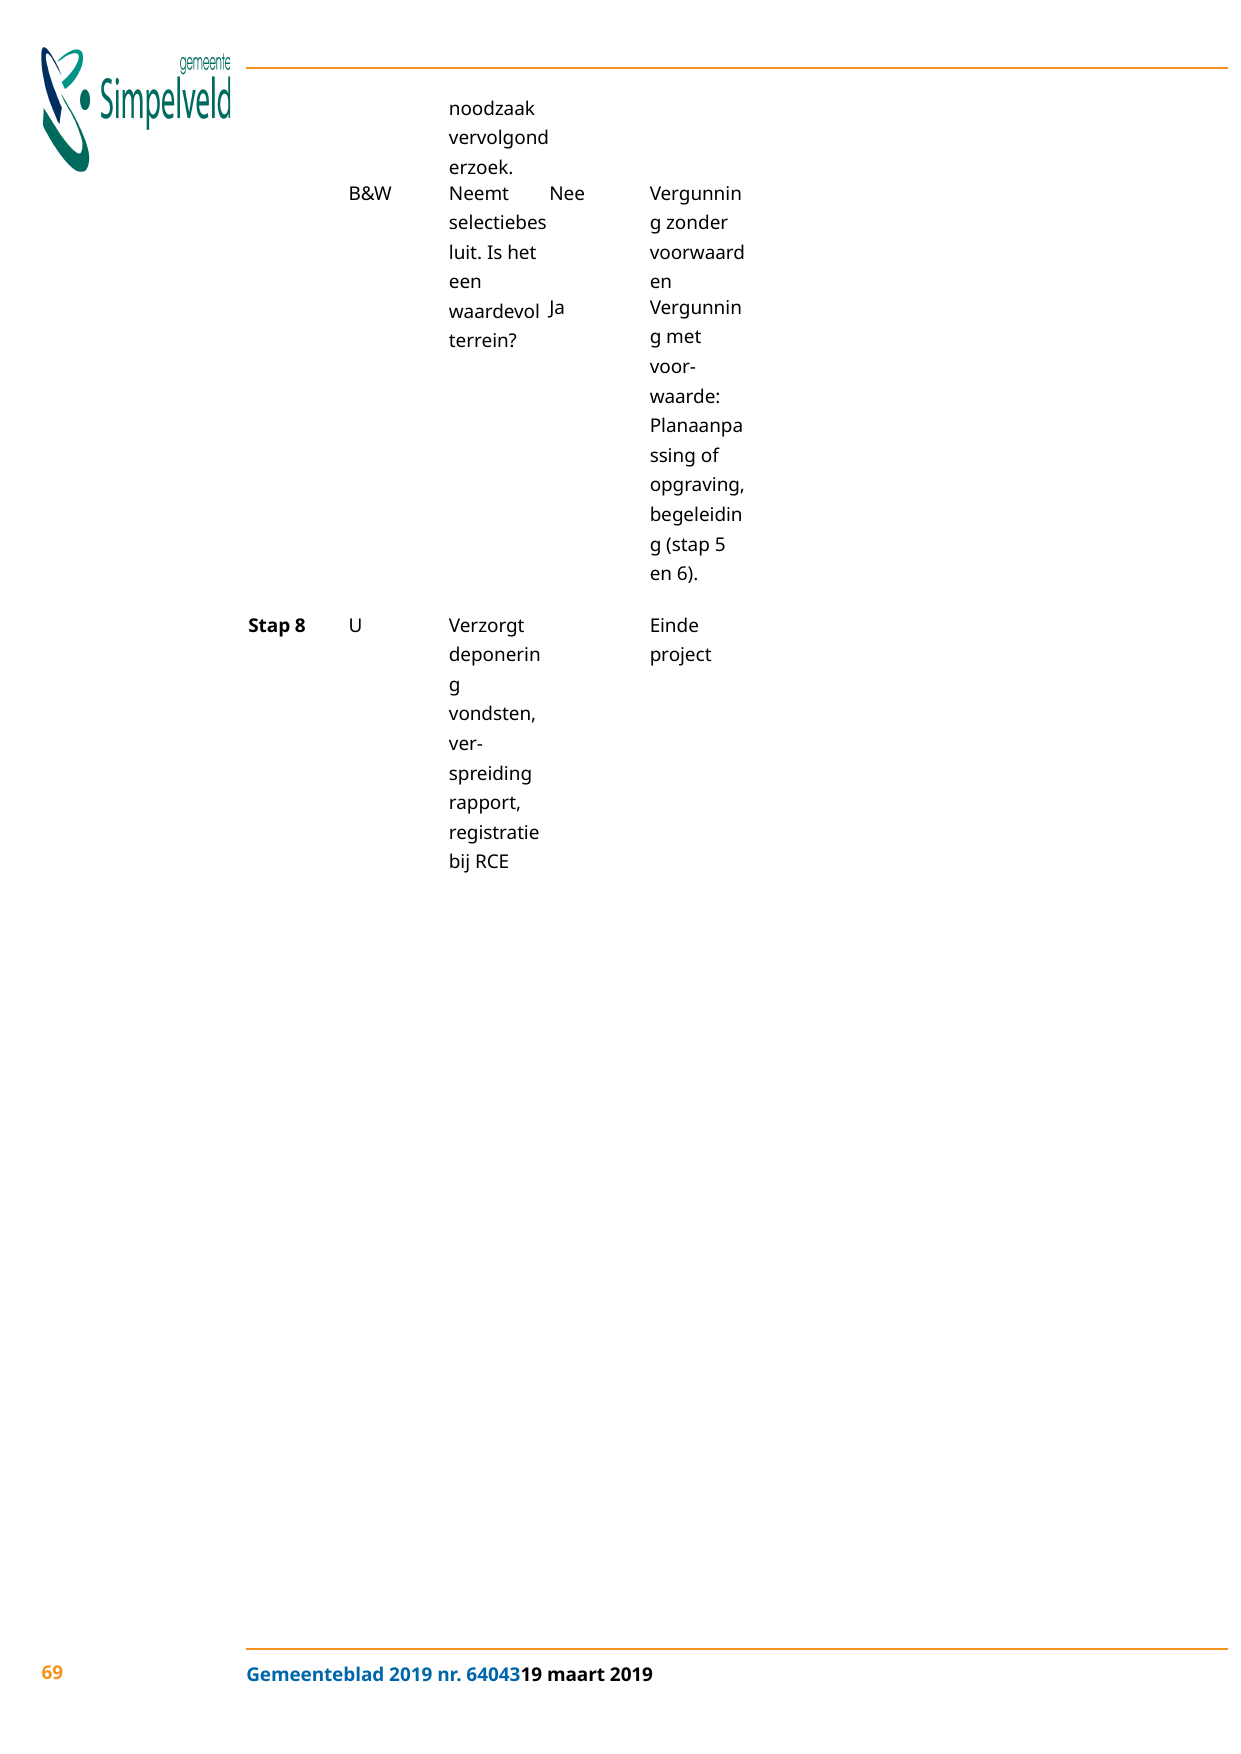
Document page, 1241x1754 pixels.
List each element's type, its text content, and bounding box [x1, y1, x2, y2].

table_cell [248, 586, 750, 612]
table_cell Vergunning zonder voorwaarden [650, 180, 750, 294]
table_cell [549, 612, 649, 874]
table_cell Ja [549, 294, 649, 586]
table_cell noodzaak vervolgonderzoek. [449, 95, 549, 180]
table_cell [348, 95, 449, 180]
table_cell Nee [549, 180, 649, 294]
table_cell [248, 95, 348, 586]
picture [41, 47, 231, 172]
table_cell Einde project [650, 612, 750, 874]
table_cell Neemt selectiebesluit. Is het een waardevol terrein? [449, 180, 549, 586]
table_cell [549, 95, 649, 180]
table_cell B&W [348, 180, 449, 586]
table_cell Vergunning met voor-waarde: Planaanpassing of opgraving, begeleiding (stap 5 en 6). [650, 294, 750, 586]
table_cell Stap 8 [248, 612, 348, 874]
table_cell [650, 95, 750, 180]
table_cell U [348, 612, 449, 874]
table_cell Verzorgt deponering vondsten, ver-spreiding rapport, registratie bij RCE [449, 612, 549, 874]
